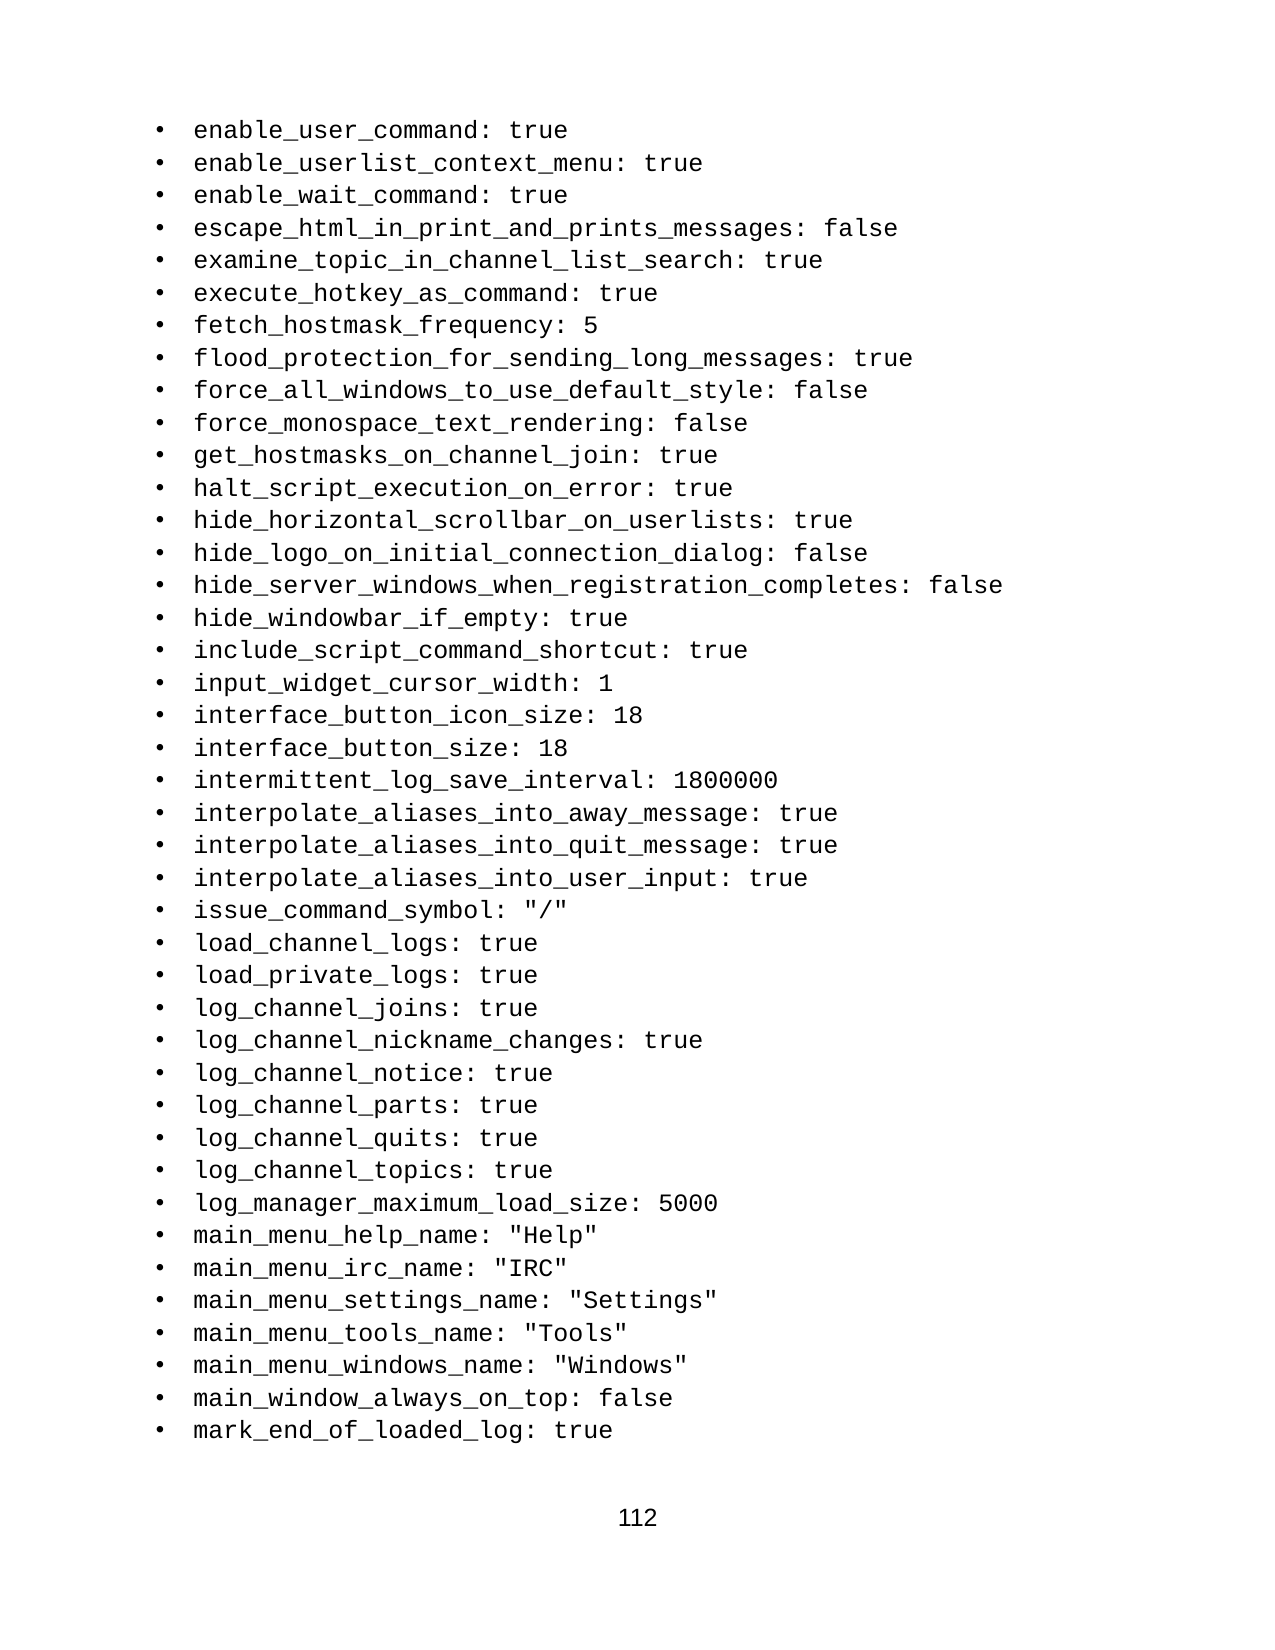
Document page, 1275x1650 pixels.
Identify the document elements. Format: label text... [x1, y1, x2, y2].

list log_manager_maximum_load_size: 5000 [156, 1191, 1157, 1219]
list flood_protection_for_sending_long_messages: true [156, 346, 1157, 374]
list enable_user_command: true [156, 118, 1157, 146]
list interface_button_icon_size: 18 [156, 703, 1157, 731]
list main_window_always_on_top: false [156, 1386, 1157, 1414]
list intermittent_log_save_interval: 1800000 [156, 768, 1157, 796]
list hide_logo_on_initial_connection_dialog: false [156, 541, 1157, 569]
list main_menu_windows_name: "Windows" [156, 1353, 1157, 1381]
list interpolate_aliases_into_away_message: true [156, 801, 1157, 829]
list main_menu_tools_name: "Tools" [156, 1321, 1157, 1349]
list log_channel_notice: true [156, 1061, 1157, 1089]
list log_channel_joins: true [156, 996, 1157, 1024]
list force_all_windows_to_use_default_style: false [156, 378, 1157, 406]
list issue_command_symbol: "/" [156, 898, 1157, 926]
list escape_html_in_print_and_prints_messages: false [156, 216, 1157, 244]
list hide_windowbar_if_empty: true [156, 606, 1157, 634]
list main_menu_help_name: "Help" [156, 1223, 1157, 1251]
list examine_topic_in_channel_list_search: true [156, 248, 1157, 276]
list log_channel_topics: true [156, 1158, 1157, 1186]
list log_channel_quits: true [156, 1126, 1157, 1154]
list get_hostmasks_on_channel_join: true [156, 443, 1157, 471]
list interpolate_aliases_into_user_input: true [156, 866, 1157, 894]
list load_private_logs: true [156, 963, 1157, 991]
list force_monospace_text_rendering: false [156, 411, 1157, 439]
list mark_end_of_loaded_log: true [156, 1418, 1157, 1446]
list hide_horizontal_scrollbar_on_userlists: true [156, 508, 1157, 536]
list include_script_command_shortcut: true [156, 638, 1157, 666]
list log_channel_parts: true [156, 1093, 1157, 1121]
list main_menu_irc_name: "IRC" [156, 1256, 1157, 1284]
list log_channel_nickname_changes: true [156, 1028, 1157, 1056]
list halt_script_execution_on_error: true [156, 476, 1157, 504]
list enable_userlist_context_menu: true [156, 151, 1157, 179]
list execute_hotkey_as_command: true [156, 281, 1157, 309]
list hide_server_windows_when_registration_completes: false [156, 573, 1157, 601]
list interface_button_size: 18 [156, 736, 1157, 764]
list interpolate_aliases_into_quit_message: true [156, 833, 1157, 861]
list enable_wait_command: true [156, 183, 1157, 211]
list main_menu_settings_name: "Settings" [156, 1288, 1157, 1316]
list input_widget_cursor_width: 1 [156, 671, 1157, 699]
list load_channel_logs: true [156, 931, 1157, 959]
list fetch_hostmask_frequency: 5 [156, 313, 1157, 341]
